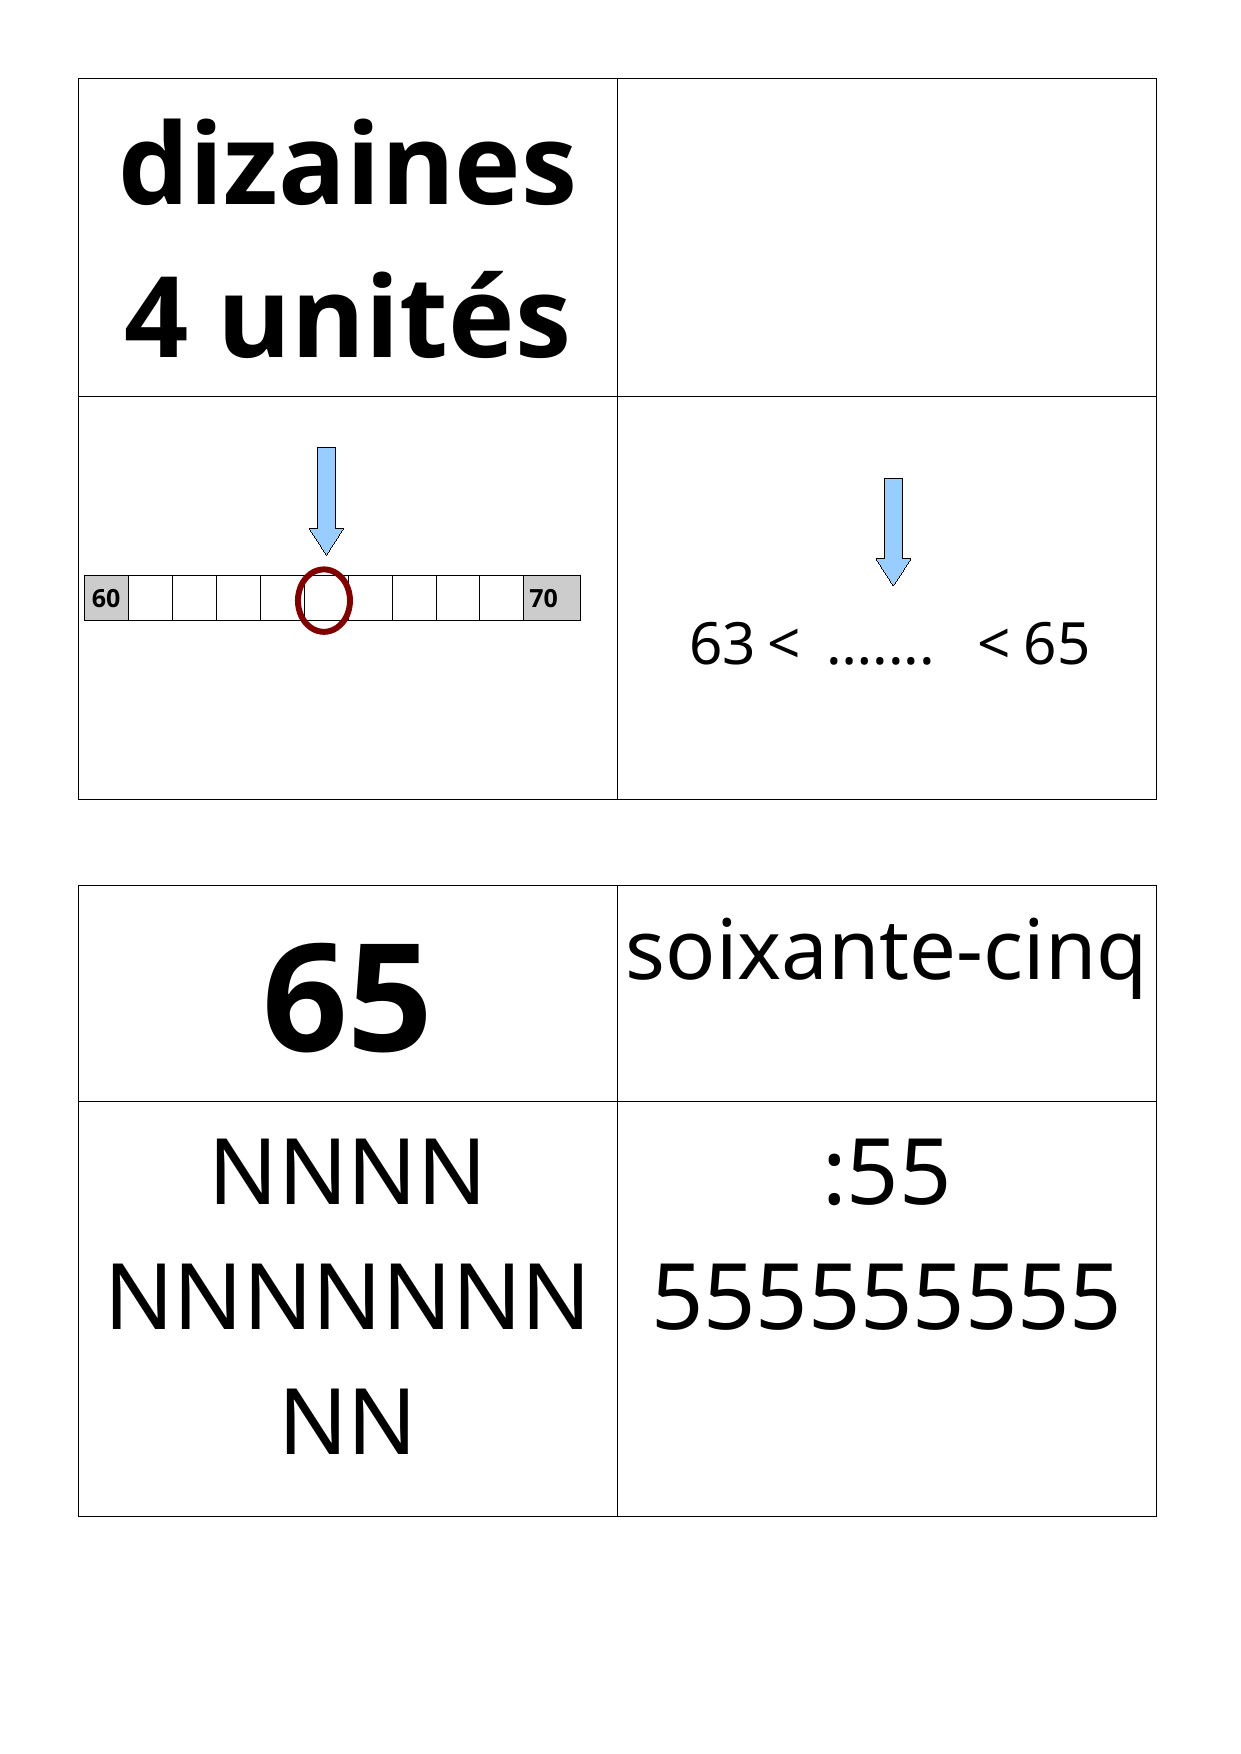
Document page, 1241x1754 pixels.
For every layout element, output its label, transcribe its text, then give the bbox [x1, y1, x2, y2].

table_header 65 [79, 886, 617, 1101]
table_header 60 [85, 576, 128, 620]
table_header [349, 576, 392, 620]
table_header 63 [658, 517, 762, 687]
table_cell dizaines 4 unités [79, 79, 617, 396]
table_cell NNNN NNNNNNNNN [79, 1102, 617, 1516]
table_header soixante-cinq [618, 886, 1156, 1101]
table_header 70 [524, 576, 580, 620]
table_header [217, 576, 260, 620]
table_cell [618, 397, 1156, 798]
table_header ….... [821, 517, 971, 687]
table_header < [762, 517, 821, 687]
table_header < [971, 517, 1018, 687]
table_header [261, 576, 302, 620]
table_header [437, 576, 479, 620]
table_cell [79, 397, 617, 798]
table_header [173, 576, 216, 620]
table_header [305, 576, 346, 620]
table_header 65 [1018, 517, 1128, 687]
table_cell :55 555555555 [618, 1102, 1156, 1516]
table_cell [618, 79, 1156, 396]
table_header [480, 576, 523, 620]
table_header [393, 576, 436, 620]
table_header [129, 576, 172, 620]
